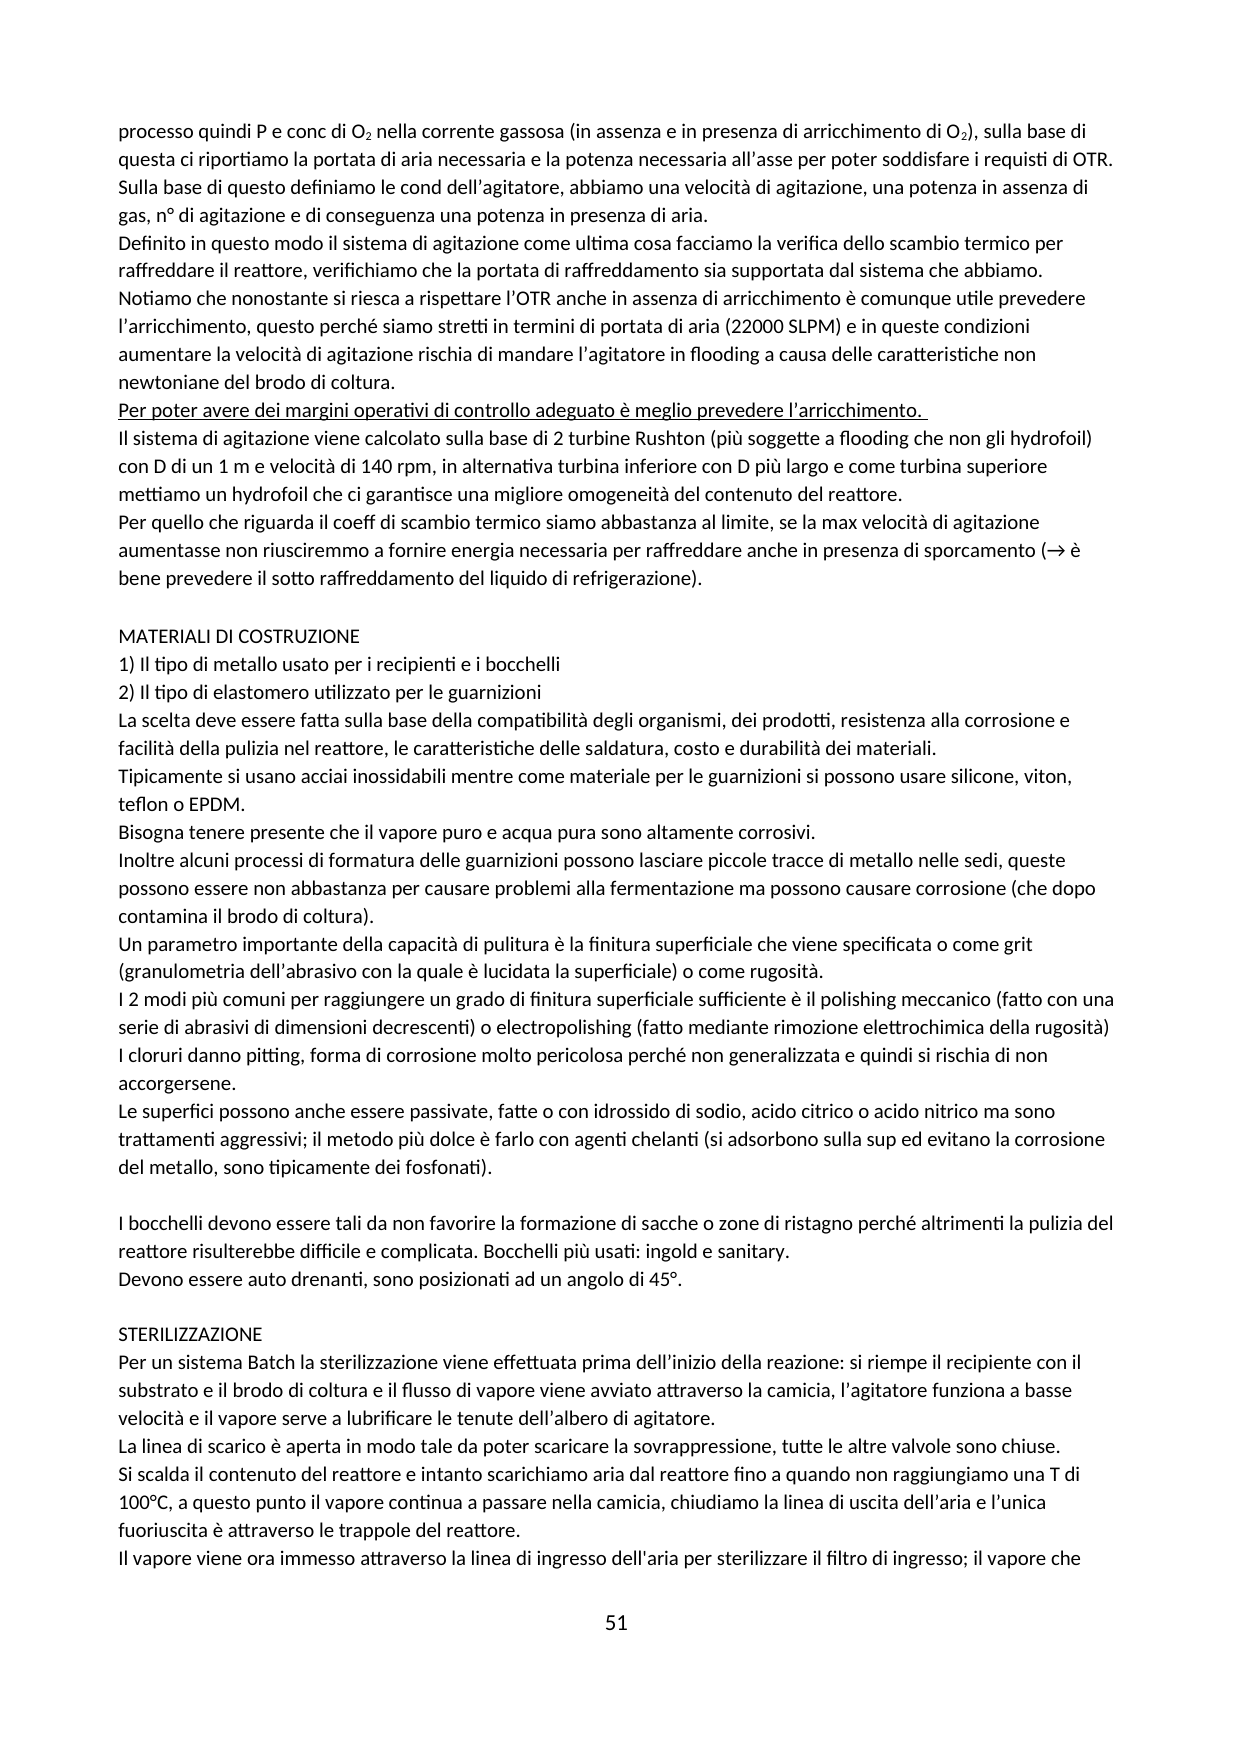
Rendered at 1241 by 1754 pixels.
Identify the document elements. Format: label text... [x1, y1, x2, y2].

text processo quindi P e conc di O2 nella corrente gassosa (in assenza e in presenza di arricchimento di O2), sulla base di questa ci riportiamo la portata di aria necessaria e la potenza necessaria all’asse per poter soddisfare i requisti di OTR. Sulla base di questo definiamo le cond dell’agitatore, abbiamo una velocità di agitazione, una potenza in assenza di gas, n° di agitazione e di conseguenza una potenza in presenza di aria. [118, 118, 1124, 227]
text Definito in questo modo il sistema di agitazione come ultima cosa facciamo la verifica dello scambio termico per raffreddare il reattore, verifichiamo che la portata di raffreddamento sia supportata dal sistema che abbiamo. Notiamo che nonostante si riesca a rispettare l’OTR anche in assenza di arricchimento è comunque utile prevedere l’arricchimento, questo perché siamo stretti in termini di portata di aria (22000 SLPM) e in queste condizioni aumentare la velocità di agitazione rischia di mandare l’agitatore in flooding a causa delle caratteristiche non newtoniane del brodo di coltura. Per poter avere dei margini operativi di controllo adeguato è meglio prevedere l’arricchimento. Il sistema di agitazione viene calcolato sulla base di 2 turbine Rushton (più soggette a flooding che non gli hydrofoil) con D di un 1 m e velocità di 140 rpm, in alternativa turbina inferiore con D più largo e come turbina superiore mettiamo un hydrofoil che ci garantisce una migliore omogeneità del contenuto del reattore. Per quello che riguarda il coeff di scambio termico siamo abbastanza al limite, se la max velocità di agitazione aumentasse non riusciremmo a fornire energia necessaria per raffreddare anche in presenza di sporcamento (→ è bene prevedere il sotto raffreddamento del liquido di refrigerazione). [118, 230, 1124, 621]
text MATERIALI DI COSTRUZIONE 1) Il tipo di metallo usato per i recipienti e i bocchelli 2) Il tipo di elastomero utilizzato per le guarnizioni La scelta deve essere fatta sulla base della compatibilità degli organismi, dei prodotti, resistenza alla corrosione e facilità della pulizia nel reattore, le caratteristiche delle saldatura, costo e durabilità dei materiali. Tipicamente si usano acciai inossidabili mentre come materiale per le guarnizioni si possono usare silicone, viton, teflon o EPDM. Bisogna tenere presente che il vapore puro e acqua pura sono altamente corrosivi. Inoltre alcuni processi di formatura delle guarnizioni possono lasciare piccole tracce di metallo nelle sedi, queste possono essere non abbastanza per causare problemi alla fermentazione ma possono causare corrosione (che dopo contamina il brodo di coltura). Un parametro importante della capacità di pulitura è la finitura superficiale che viene specificata o come grit (granulometria dell’abrasivo con la quale è lucidata la superficiale) o come rugosità. I 2 modi più comuni per raggiungere un grado di finitura superficiale sufficiente è il polishing meccanico (fatto con una serie di abrasivi di dimensioni decrescenti) o electropolishing (fatto mediante rimozione elettrochimica della rugosità) I cloruri danno pitting, forma di corrosione molto pericolosa perché non generalizzata e quindi si rischia di non accorgersene. Le superfici possono anche essere passivate, fatte o con idrossido di sodio, acido citrico o acido nitrico ma sono trattamenti aggressivi; il metodo più dolce è farlo con agenti chelanti (si adsorbono sulla sup ed evitano la corrosione del metallo, sono tipicamente dei fosfonati). I bocchelli devono essere tali da non favorire la formazione di sacche o zone di ristagno perché altrimenti la pulizia del reattore risulterebbe difficile e complicata. Bocchelli più usati: ingold e sanitary. Devono essere auto drenanti, sono posizionati ad un angolo di 45°. STERILIZZAZIONE Per un sistema Batch la sterilizzazione viene effettuata prima dell’inizio della reazione: si riempe il recipiente con il substrato e il brodo di coltura e il flusso di vapore viene avviato attraverso la camicia, l’agitatore funziona a basse velocità e il vapore serve a lubrificare le tenute dell’albero di agitatore. La linea di scarico è aperta in modo tale da poter scaricare la sovrappressione, tutte le altre valvole sono chiuse. Si scalda il contenuto del reattore e intanto scarichiamo aria dal reattore fino a quando non raggiungiamo una T di 100°C, a questo punto il vapore continua a passare nella camicia, chiudiamo la linea di uscita dell’aria e l’unica fuoriuscita è attraverso le trappole del reattore. Il vapore viene ora immesso attraverso la linea di ingresso dell'aria per sterilizzare il filtro di ingresso; il vapore che [118, 624, 1124, 1570]
